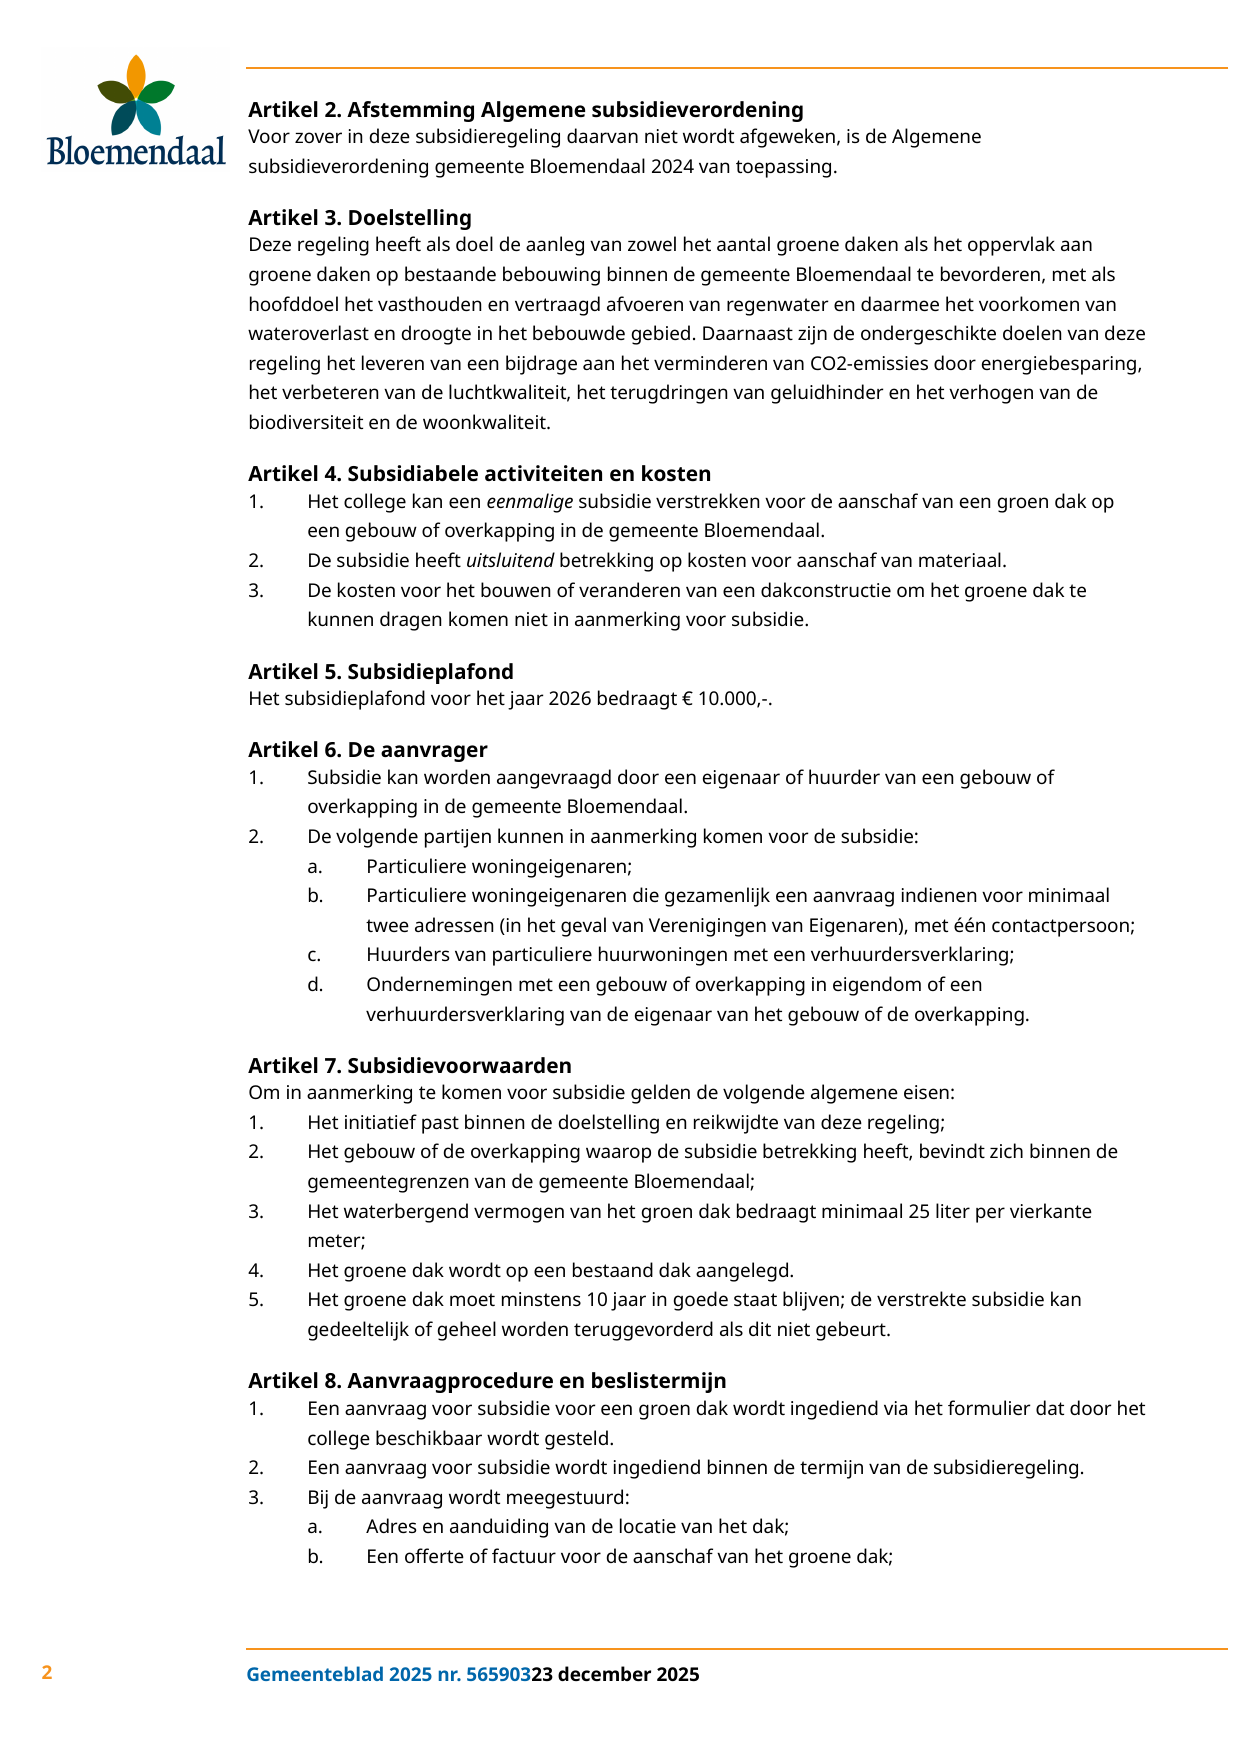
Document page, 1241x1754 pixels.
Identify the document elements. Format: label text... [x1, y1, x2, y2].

text Voor zover in deze subsidieregeling daarvan niet wordt afgeweken, is de Algemene subsidieverordening gemeente Bloemendaal 2024 van toepassing. [248, 123, 1152, 178]
list De subsidie heeft uitsluitend betrekking op kosten voor aanschaf van materiaal. [248, 547, 1152, 573]
list Adres en aanduiding van de locatie van het dak; [307, 1513, 1152, 1539]
list Het waterbergend vermogen van het groen dak bedraagt minimaal 25 liter per vierkante meter; [248, 1198, 1152, 1253]
list Huurders van particuliere huurwoningen met een verhuurdersverklaring; [307, 942, 1152, 967]
list Het groene dak moet minstens 10 jaar in goede staat blijven; de verstrekte subsidie kan gedeeltelijk of geheel worden teruggevorderd als dit niet gebeurt. [248, 1287, 1152, 1342]
list Particuliere woningeigenaren die gezamenlijk een aanvraag indienen voor minimaal twee adressen (in het geval van Verenigingen van Eigenaren), met één contactpersoon; [307, 882, 1152, 938]
picture [41, 47, 231, 172]
list Een offerte of factuur voor de aanschaf van het groene dak; [307, 1543, 1152, 1569]
text Deze regeling heeft als doel de aanleg van zowel het aantal groene daken als het oppervlak aan groene daken op bestaande bebouwing binnen de gemeente Bloemendaal te bevorderen, met als hoofddoel het vasthouden en vertraagd afvoeren van regenwater en daarmee het voorkomen van wateroverlast en droogte in het bebouwde gebied. Daarnaast zijn de ondergeschikte doelen van deze regeling het leveren van een bijdrage aan het verminderen van CO2-emissies door energiebesparing, het verbeteren van de luchtkwaliteit, het terugdringen van geluidhinder en het verhogen van de biodiversiteit en de woonkwaliteit. [248, 232, 1152, 435]
list Bij de aanvraag wordt meegestuurd: [248, 1484, 1152, 1509]
list Het initiatief past binnen de doelstelling en reikwijdte van deze regeling; [248, 1109, 1152, 1135]
list De kosten voor het bouwen of veranderen van een dakconstructie om het groene dak te kunnen dragen komen niet in aanmerking voor subsidie. [248, 577, 1152, 632]
list Een aanvraag voor subsidie wordt ingediend binnen de termijn van de subsidieregeling. [248, 1454, 1152, 1480]
list Particuliere woningeigenaren; [307, 853, 1152, 878]
list Een aanvraag voor subsidie voor een groen dak wordt ingediend via het formulier dat door het college beschikbaar wordt gesteld. [248, 1395, 1152, 1450]
text Het subsidieplafond voor het jaar 2026 bedraagt € 10.000,-. [248, 685, 1152, 711]
text Artikel 5. Subsidieplafond [248, 657, 1152, 685]
list Het college kan een eenmalige subsidie verstrekken voor de aanschaf van een groen dak op een gebouw of overkapping in de gemeente Bloemendaal. [248, 488, 1152, 543]
text Artikel 6. De aanvrager [248, 736, 1152, 764]
text Artikel 3. Doelstelling [248, 203, 1152, 232]
list Subsidie kan worden aangevraagd door een eigenaar of huurder van een gebouw of overkapping in de gemeente Bloemendaal. [248, 764, 1152, 819]
list Het gebouw of de overkapping waarop de subsidie betrekking heeft, bevindt zich binnen de gemeentegrenzen van de gemeente Bloemendaal; [248, 1139, 1152, 1194]
list Ondernemingen met een gebouw of overkapping in eigendom of een verhuurdersverklaring van de eigenaar van het gebouw of de overkapping. [307, 971, 1152, 1026]
text Om in aanmerking te komen voor subsidie gelden de volgende algemene eisen: [248, 1079, 1152, 1105]
text Artikel 8. Aanvraagprocedure en beslistermijn [248, 1367, 1152, 1395]
text Artikel 4. Subsidiabele activiteiten en kosten [248, 459, 1152, 488]
text Artikel 2. Afstemming Algemene subsidieverordening [248, 95, 1152, 123]
list Het groene dak wordt op een bestaand dak aangelegd. [248, 1257, 1152, 1283]
text Artikel 7. Subsidievoorwaarden [248, 1051, 1152, 1079]
list De volgende partijen kunnen in aanmerking komen voor de subsidie: [248, 823, 1152, 849]
